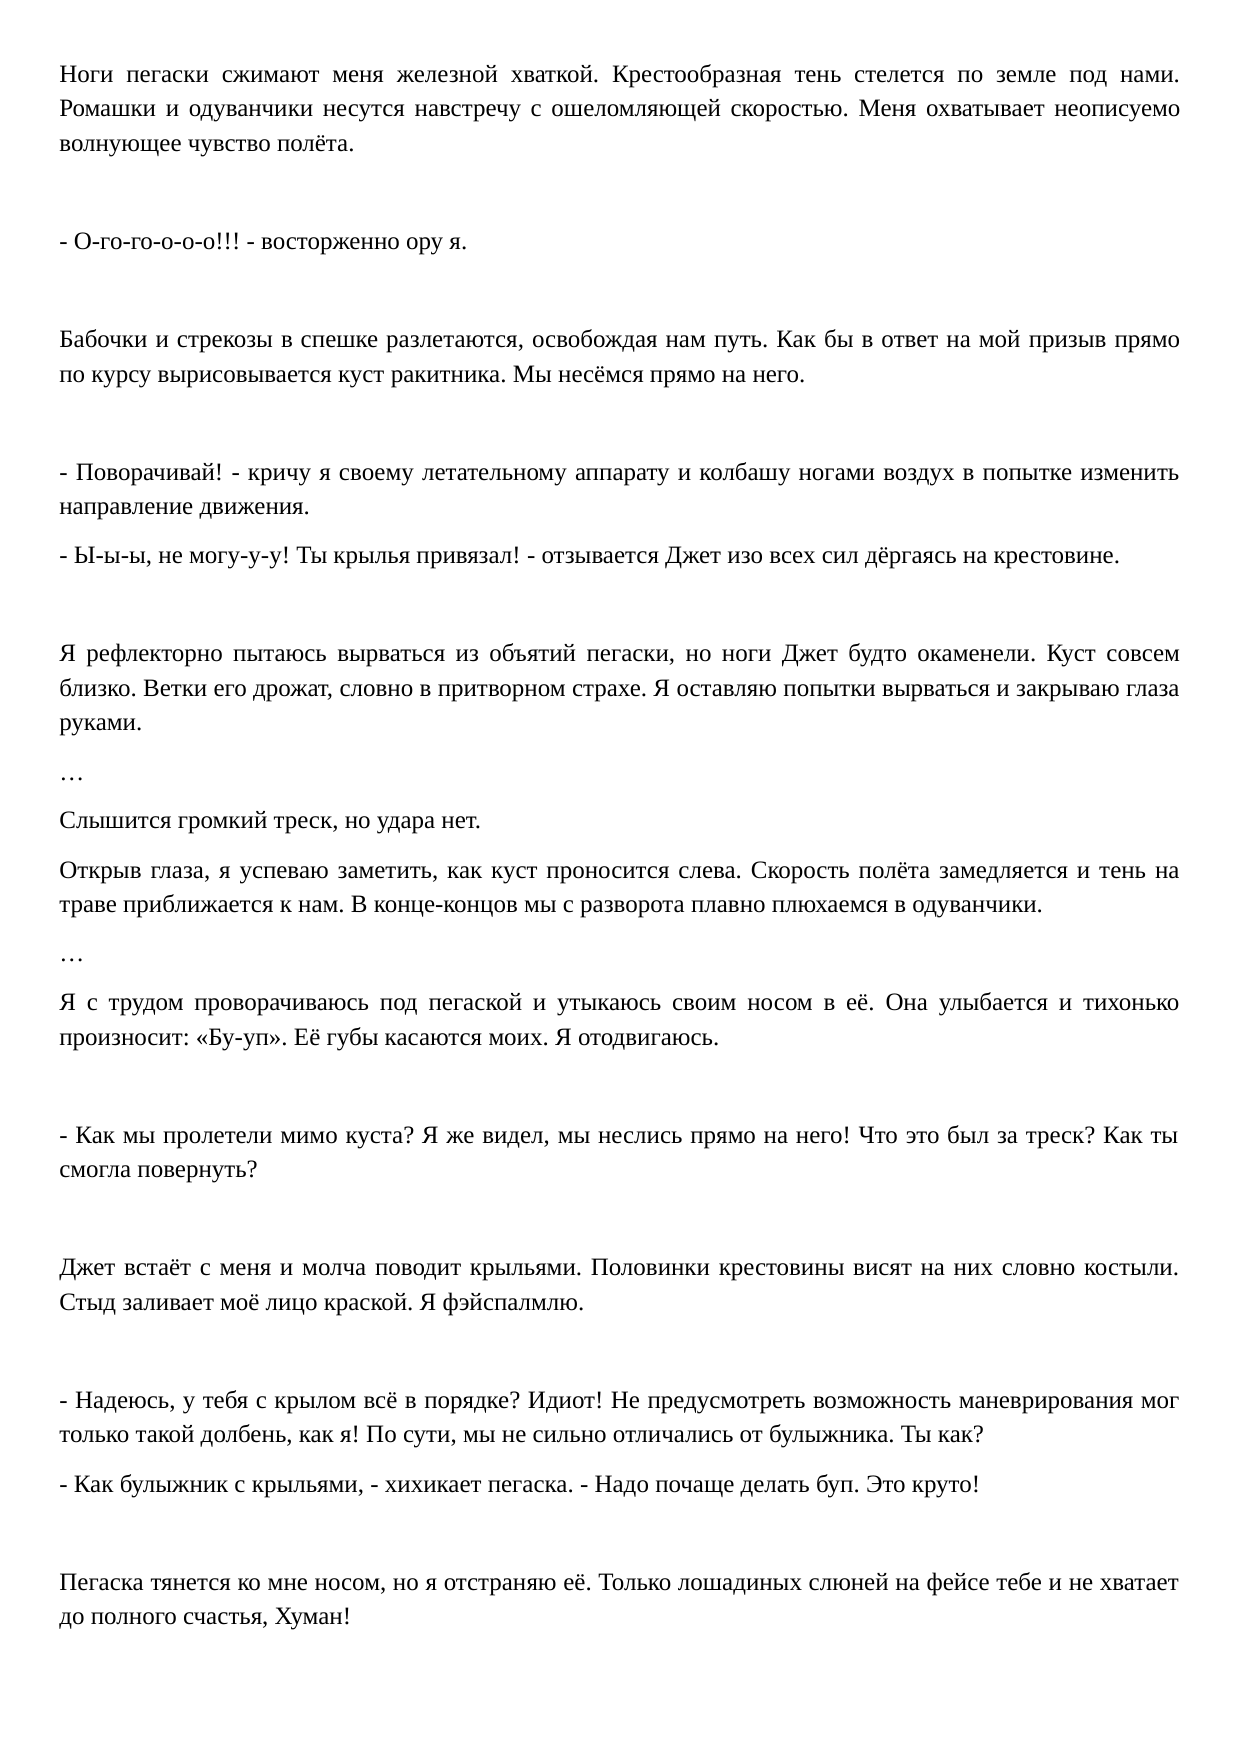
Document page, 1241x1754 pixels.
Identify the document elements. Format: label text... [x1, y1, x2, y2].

text Я с трудом проворачиваюсь под пегаской и утыкаюсь своим носом в её. Она улыбается и тихонько произносит: «Бу-уп». Её губы касаются моих. Я отодвигаюсь. [59, 987, 1181, 1051]
text - Ы-ы-ы, не могу-у-у! Ты крылья привязал! - отзывается Джет изо всех сил дёргаясь на крестовине. [59, 540, 1181, 569]
text - Как булыжник с крыльями, - хихикает пегаска. - Надо почаще делать буп. Это круто! [59, 1469, 1181, 1497]
text Джет встаёт с меня и молча поводит крыльями. Половинки крестовины висят на них словно костыли. Стыд заливает моё лицо краской. Я фэйспалмлю. [59, 1252, 1181, 1316]
text Пегаска тянется ко мне носом, но я отстраняю её. Только лошадиных слюней на фейсе тебе и не хватает до полного счастья, Хуман! [59, 1567, 1181, 1630]
text … [59, 938, 1181, 967]
text Бабочки и стрекозы в спешке разлетаются, освобождая нам путь. Как бы в ответ на мой призыв прямо по курсу вырисовывается куст ракитника. Мы несёмся прямо на него. [59, 324, 1181, 387]
text Слышится громкий треск, но удара нет. [59, 806, 1181, 834]
text - Надеюсь, у тебя с крылом всё в порядке? Идиот! Не предусмотреть возможность маневрирования мог только такой долбень, как я! По сути, мы не сильно отличались от булыжника. Ты как? [59, 1385, 1181, 1448]
text Я рефлекторно пытаюсь вырваться из объятий пегаски, но ноги Джет будто окаменели. Куст совсем близко. Ветки его дрожат, словно в притворном страхе. Я оставляю попытки вырваться и закрываю глаза руками. [59, 638, 1181, 736]
text … [59, 757, 1181, 785]
text - Как мы пролетели мимо куста? Я же видел, мы неслись прямо на него! Что это был за треск? Как ты смогла повернуть? [59, 1120, 1181, 1183]
text - Поворачивай! - кричу я своему летательному аппарату и колбашу ногами воздух в попытке изменить направление движения. [59, 457, 1181, 520]
text Ноги пегаски сжимают меня железной хваткой. Крестообразная тень стелется по земле под нами. Ромашки и одуванчики несутся навстречу с ошеломляющей скоростью. Меня охватывает неописуемо волнующее чувство полёта. [59, 59, 1181, 157]
text Открыв глаза, я успеваю заметить, как куст проносится слева. Скорость полёта замедляется и тень на траве приближается к нам. В конце-концов мы с разворота плавно плюхаемся в одуванчики. [59, 855, 1181, 918]
text - О-го-го-о-о-о!!! - восторженно ору я. [59, 226, 1181, 255]
